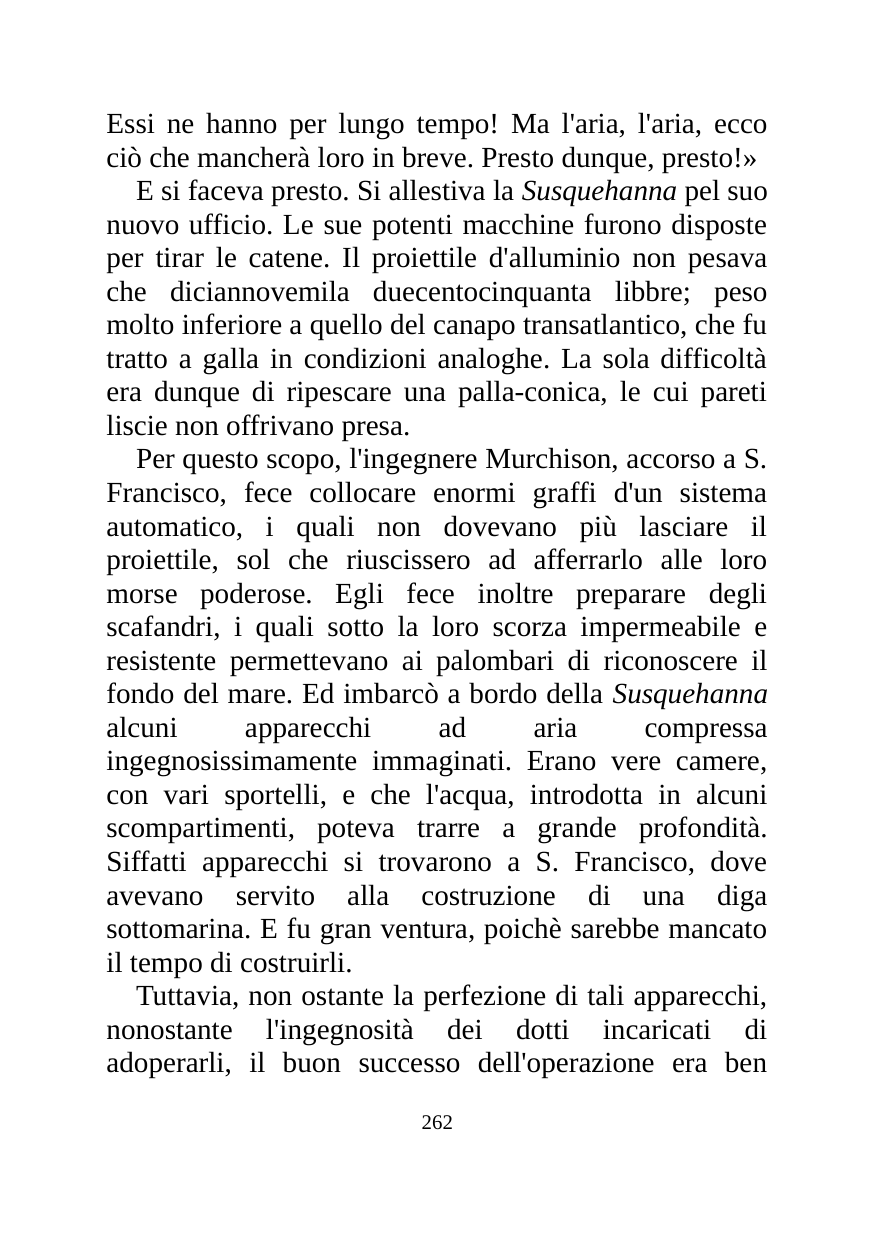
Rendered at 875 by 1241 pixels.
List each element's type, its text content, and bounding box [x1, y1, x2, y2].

text E si faceva presto. Si allestiva la Susquehanna pel suo nuovo ufficio. Le sue potenti macchine furono disposte per tirar le catene. Il proiettile d'alluminio non pesava che diciannovemila duecentocinquanta libbre; peso molto inferiore a quello del canapo transatlantico, che fu tratto a galla in condizioni analoghe. La sola difficoltà era dunque di ripescare una palla-conica, le cui pareti liscie non offrivano presa. [106, 173, 768, 442]
text Per questo scopo, l'ingegnere Murchison, accorso a S. Francisco, fece collocare enormi graffi d'un sistema automatico, i quali non dovevano più lasciare il proiettile, sol che riuscissero ad afferrarlo alle loro morse poderose. Egli fece inoltre preparare degli scafandri, i quali sotto la loro scorza impermeabile e resistente permettevano ai palombari di riconoscere il fondo del mare. Ed imbarcò a bordo della Susquehanna alcuni apparecchi ad aria compressa ingegnosissimamente immaginati. Erano vere camere, con vari sportelli, e che l'acqua, introdotta in alcuni scompartimenti, poteva trarre a grande profondità. Siffatti apparecchi si trovarono a S. Francisco, dove avevano servito alla costruzione di una diga sottomarina. E fu gran ventura, poichè sarebbe mancato il tempo di costruirli. [106, 442, 768, 978]
text Essi ne hanno per lungo tempo! Ma l'aria, l'aria, ecco ciò che mancherà loro in breve. Presto dunque, presto!» [106, 106, 768, 173]
text Tuttavia, non ostante la perfezione di tali apparecchi, nonostante l'ingegnosità dei dotti incaricati di adoperarli, il buon successo dell'operazione era ben [106, 978, 768, 1079]
